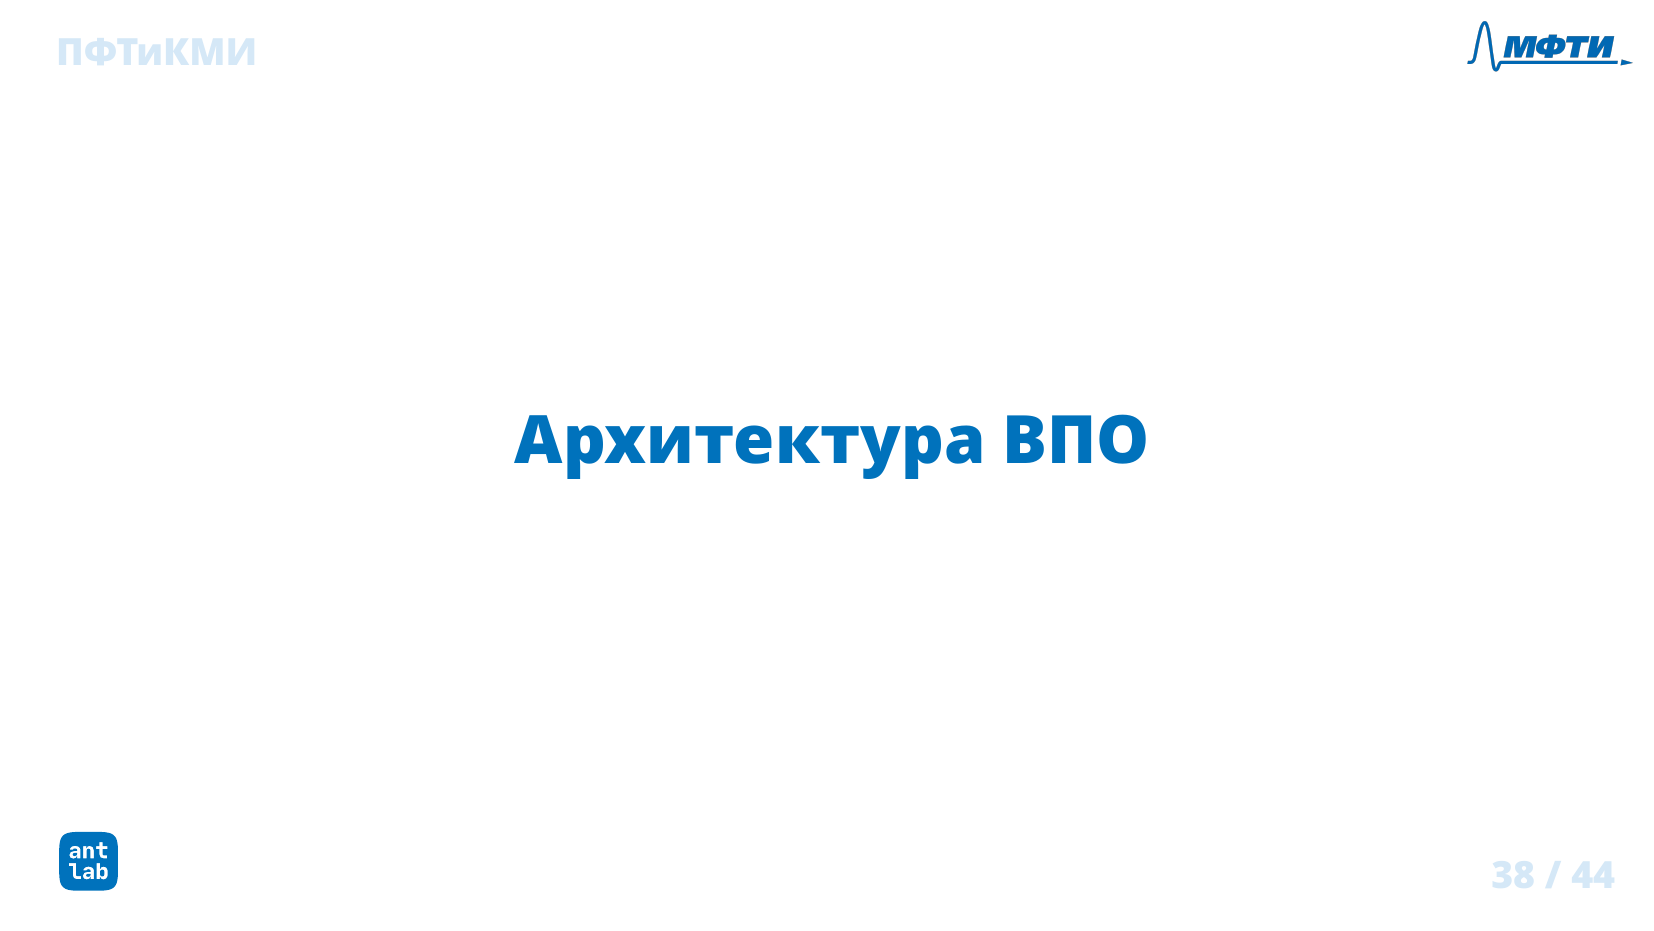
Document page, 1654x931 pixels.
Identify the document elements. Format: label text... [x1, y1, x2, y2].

title Архитектура ВПО [88, 359, 1577, 515]
picture [1446, 0, 1654, 93]
